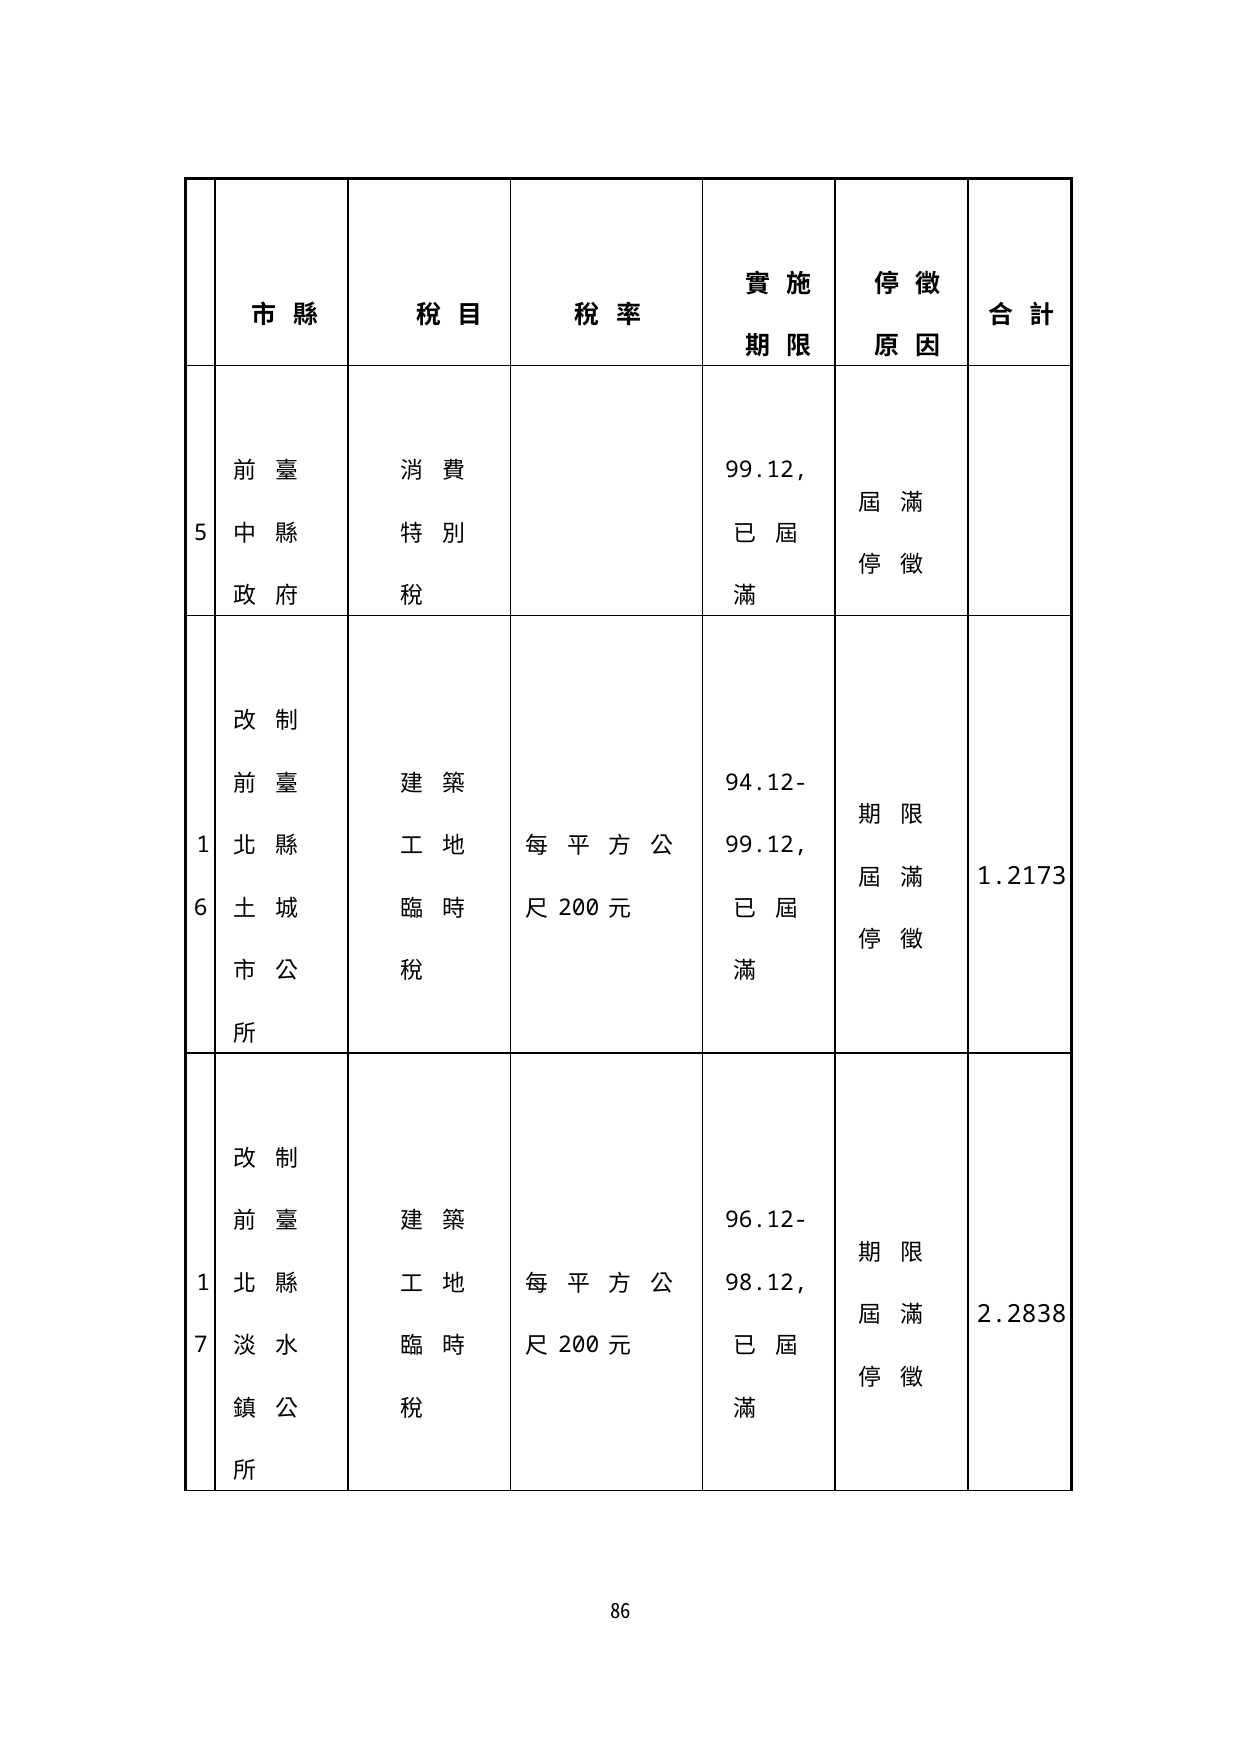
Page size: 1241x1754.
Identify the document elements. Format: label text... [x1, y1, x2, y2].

table_cell 改制前臺北縣淡水鎮公所 [216, 1054, 347, 1490]
table_cell 前臺中縣政府 [216, 366, 347, 615]
table_cell 99.12,已屆滿 [703, 366, 834, 615]
table_cell 16 [187, 616, 214, 1052]
table_header 稅目 [349, 180, 510, 365]
table_cell 消費特別稅 [349, 366, 510, 615]
table_header 稅率 [511, 180, 702, 365]
table_cell 94.12-99.12,已屆滿 [703, 616, 834, 1052]
table_header [187, 180, 214, 365]
table_cell 建築工地臨時稅 [349, 1054, 510, 1490]
table_cell [969, 366, 1070, 615]
table_cell 每平方公尺200元 [511, 616, 702, 1052]
table_header 合計 [969, 180, 1070, 365]
table_cell 96.12-98.12,已屆滿 [703, 1054, 834, 1490]
table_header 市縣 [216, 180, 347, 365]
table_cell 每平方公尺200元 [511, 1054, 702, 1490]
table_cell 2.2838 [969, 1054, 1070, 1490]
table_cell 建築工地臨時稅 [349, 616, 510, 1052]
table_cell 17 [187, 1054, 214, 1490]
table_cell 期限屆滿停徵 [836, 616, 967, 1052]
table_cell 5 [187, 366, 214, 615]
table_cell [511, 366, 702, 615]
table_cell 期限屆滿停徵 [836, 1054, 967, 1490]
table_cell 1.2173 [969, 616, 1070, 1052]
table_header 實施期限 [703, 180, 834, 365]
table_cell 改制前臺北縣土城市公所 [216, 616, 347, 1052]
table_cell 屆滿停徵 [836, 366, 967, 615]
table_header 停徵原因 [836, 180, 967, 365]
